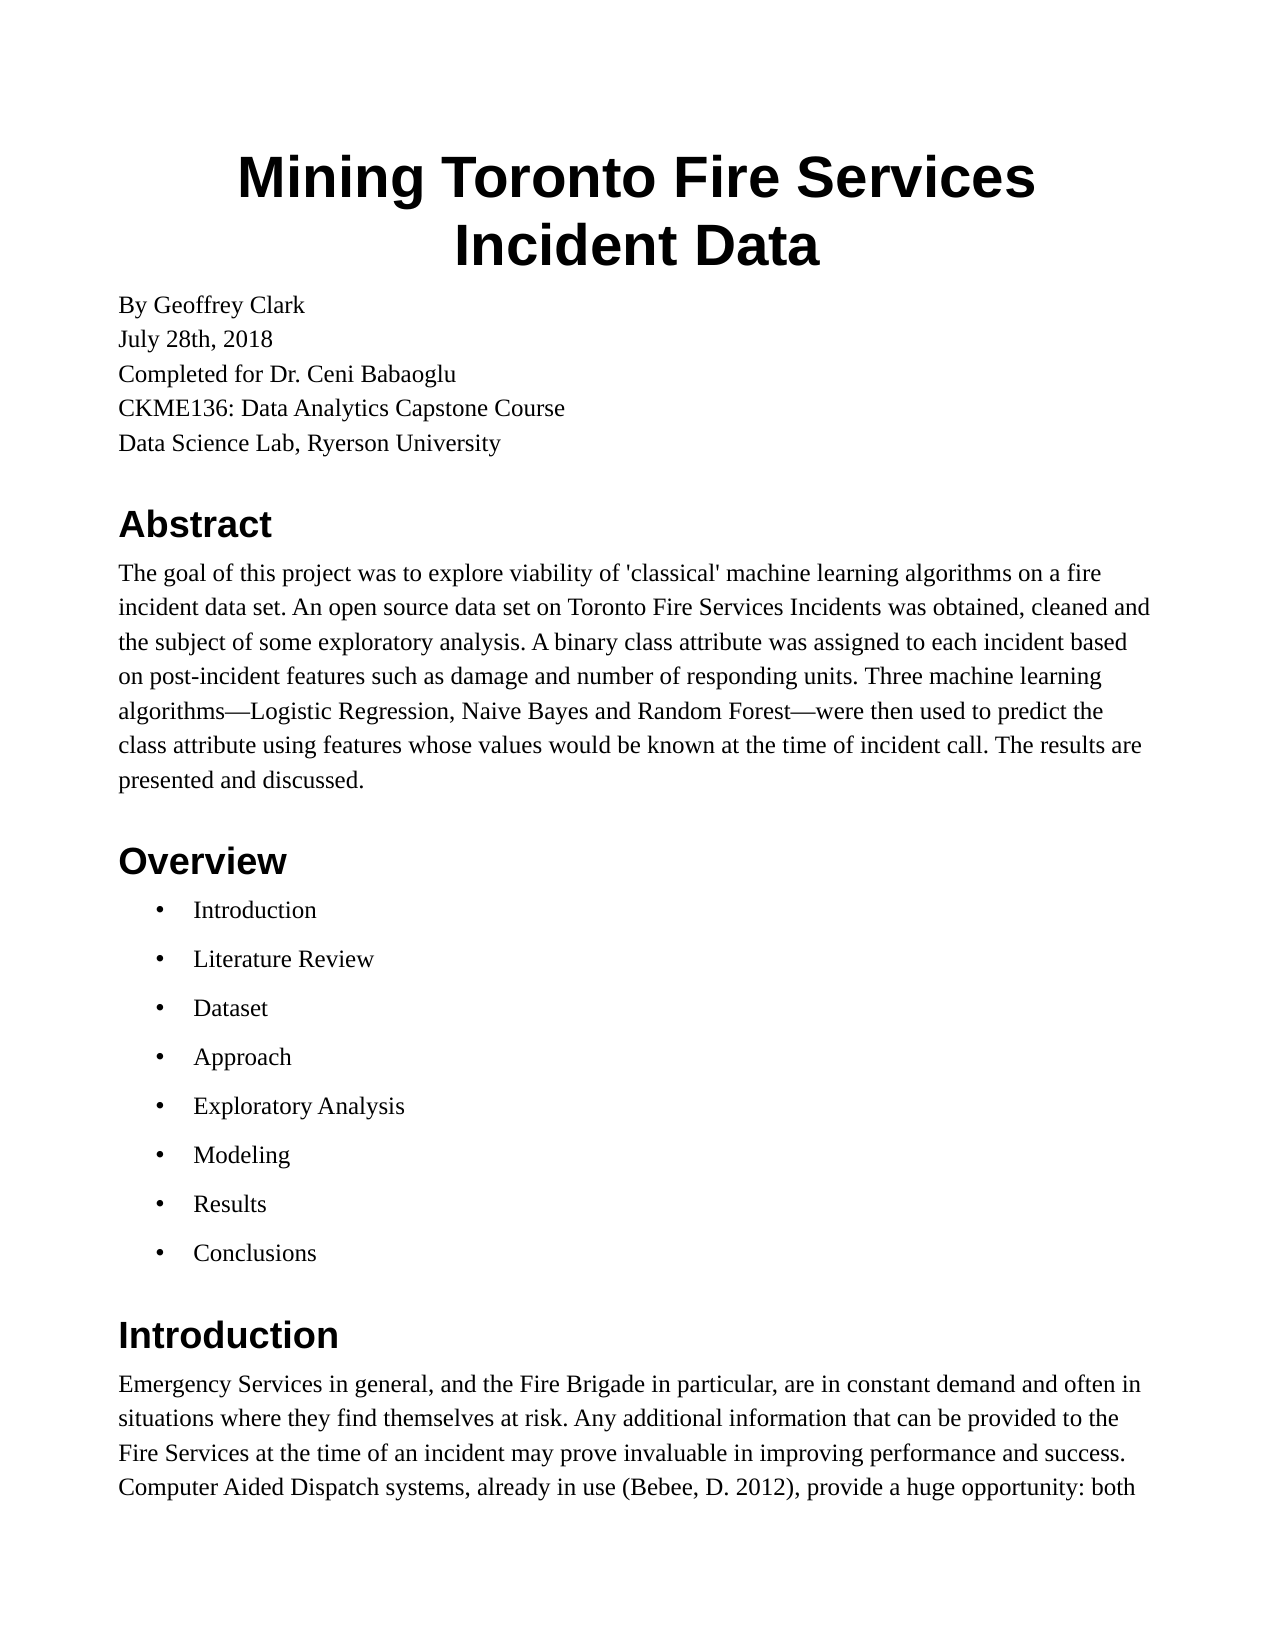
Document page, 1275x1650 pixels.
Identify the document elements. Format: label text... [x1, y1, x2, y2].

text Emergency Services in general, and the Fire Brigade in particular, are in constant demand and often in situations where they find themselves at risk. Any additional information that can be provided to the Fire Services at the time of an incident may prove invaluable in improving performance and success. Computer Aided Dispatch systems, already in use (Bebee, D. 2012), provide a huge opportunity: both [118, 1369, 1157, 1501]
list Results [156, 1189, 1157, 1218]
list Dataset [156, 993, 1157, 1022]
text The goal of this project was to explore viability of 'classical' machine learning algorithms on a fire incident data set. An open source data set on Toronto Fire Services Incidents was obtained, cleaned and the subject of some exploratory analysis. A binary class attribute was assigned to each incident based on post-incident features such as damage and number of responding units. Three machine learning algorithms—Logistic Regression, Naive Bayes and Random Forest—were then used to predict the class attribute using features whose values would be known at the time of incident call. The results are presented and discussed. [118, 558, 1157, 793]
list Exploratory Analysis [156, 1091, 1157, 1120]
subtitle Introduction [118, 1312, 1157, 1356]
title Mining Toronto Fire Services Incident Data [118, 143, 1157, 277]
list Introduction [156, 895, 1157, 924]
subtitle Overview [118, 839, 1157, 882]
list Approach [156, 1042, 1157, 1071]
subtitle Abstract [118, 502, 1157, 545]
list Conclusions [156, 1238, 1157, 1267]
text By Geoffrey Clark July 28th, 2018 Completed for Dr. Ceni Babaoglu CKME136: Data Analytics Capstone Course Data Science Lab, Ryerson University [118, 290, 1157, 456]
list Modeling [156, 1140, 1157, 1169]
list Literature Review [156, 944, 1157, 973]
